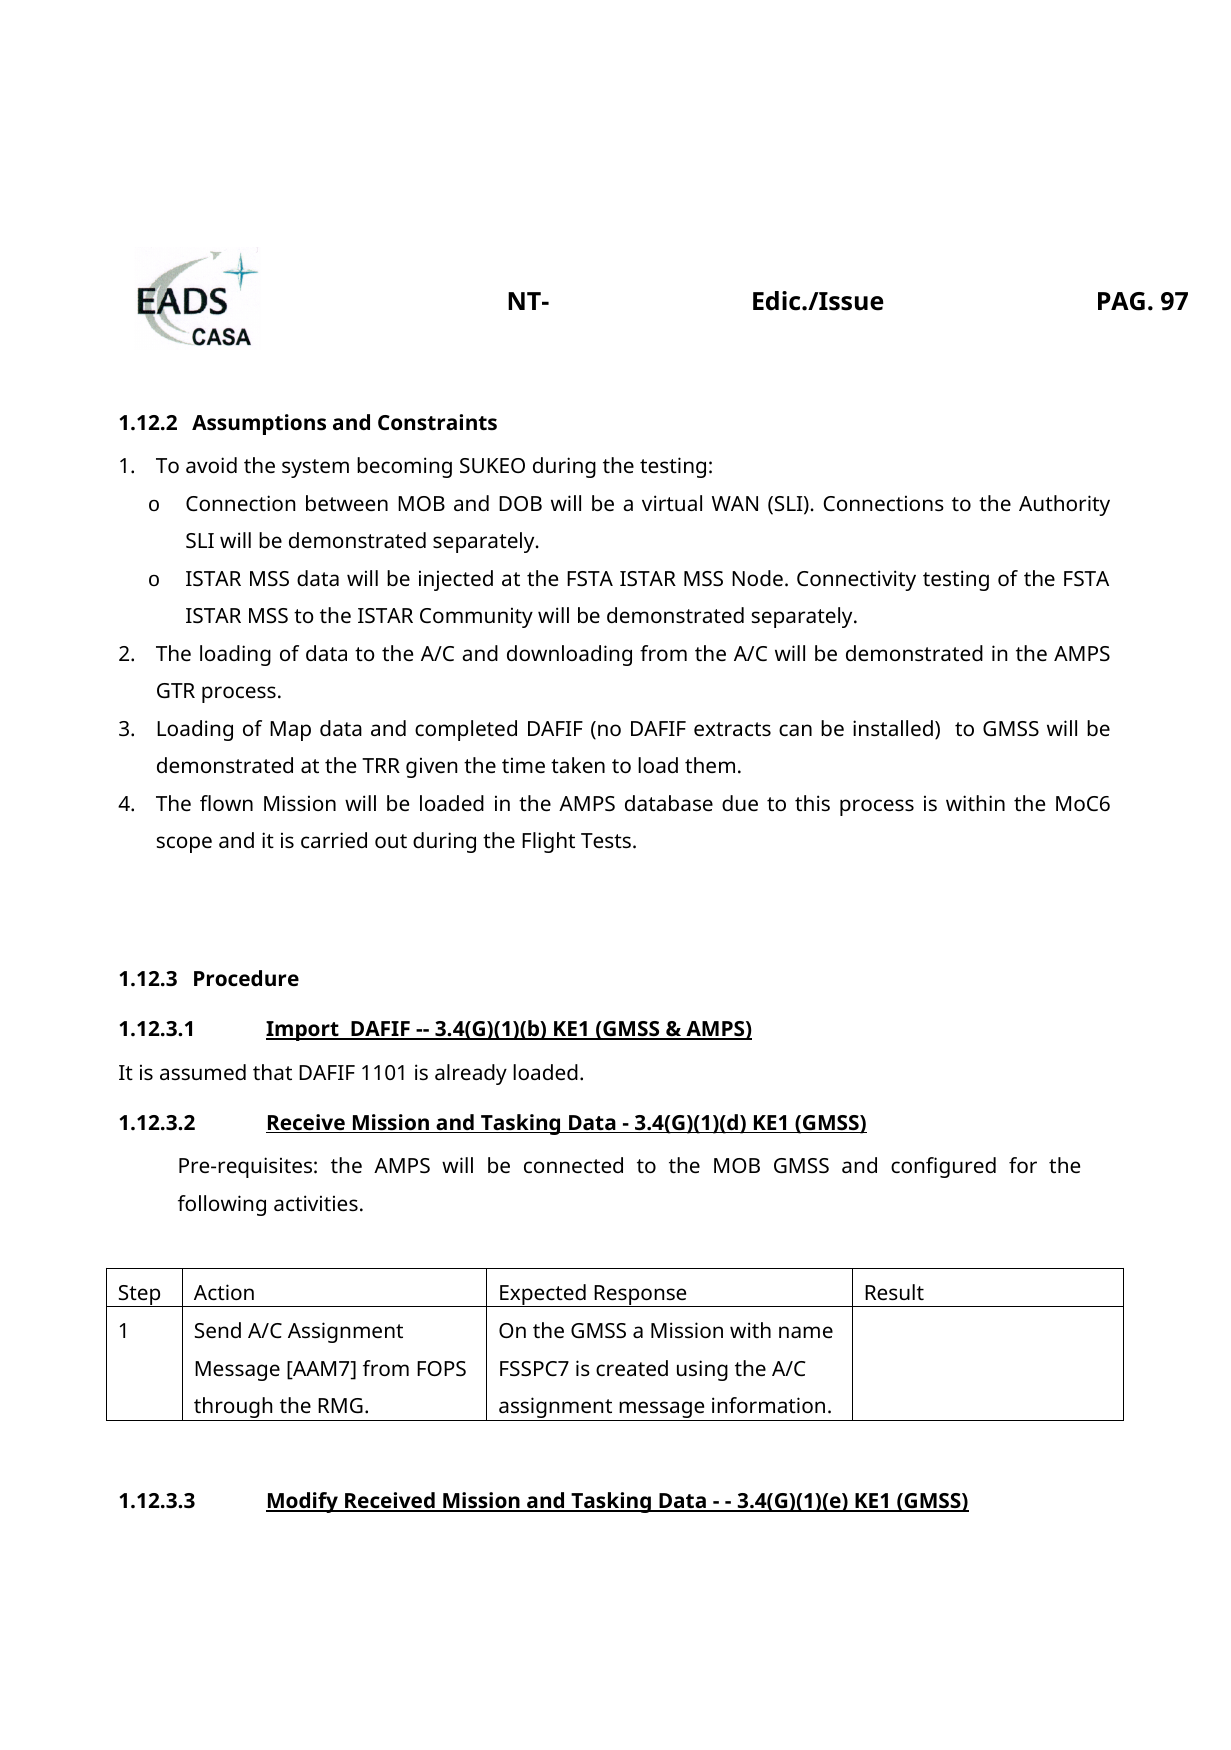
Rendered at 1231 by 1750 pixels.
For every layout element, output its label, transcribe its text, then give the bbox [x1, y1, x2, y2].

table_header Result [853, 1269, 1123, 1306]
picture [134, 247, 261, 350]
table_cell [853, 1307, 1123, 1419]
table_header Action [183, 1269, 486, 1306]
subtitle Import DAFIF -- 3.4(G)(1)(b) KE1 (GMSS & AMPS) [118, 1005, 1083, 1042]
table_cell 1 [107, 1307, 182, 1419]
subtitle Assumptions and Constraints [118, 399, 1083, 436]
text It is assumed that DAFIF 1101 is already loaded. [118, 1049, 1083, 1086]
list The flown Mission will be loaded in the AMPS database due to this process is within the MoC6 scope and it is carried out during the Flight Tests. [118, 780, 1112, 855]
subtitle Procedure [118, 955, 1083, 992]
list To avoid the system becoming SUKEO during the testing: [118, 442, 1112, 480]
table_header Expected Response [487, 1269, 852, 1306]
table_cell Send A/C Assignment Message [AAM7] from FOPS through the RMG. [183, 1307, 486, 1419]
text Pre-requisites: the AMPS will be connected to the MOB GMSS and configured for the following activities. [177, 1142, 1083, 1217]
table_header Step [107, 1269, 182, 1306]
list Connection between MOB and DOB will be a virtual WAN (SLI). Connections to the Authority SLI will be demonstrated separately. [148, 480, 1112, 555]
list The loading of data to the A/C and downloading from the A/C will be demonstrated in the AMPS GTR process. [118, 630, 1112, 705]
subtitle Receive Mission and Tasking Data - 3.4(G)(1)(d) KE1 (GMSS) [118, 1099, 1083, 1136]
list Loading of Map data and completed DAFIF (no DAFIF extracts can be installed) to GMSS will be demonstrated at the TRR given the time taken to load them. [118, 705, 1112, 780]
list ISTAR MSS data will be injected at the FSTA ISTAR MSS Node. Connectivity testing of the FSTA ISTAR MSS to the ISTAR Community will be demonstrated separately. [148, 555, 1112, 630]
table_cell On the GMSS a Mission with name FSSPC7 is created using the A/C assignment message information. [487, 1307, 852, 1419]
subtitle Modify Received Mission and Tasking Data - - 3.4(G)(1)(e) KE1 (GMSS) [118, 1477, 1083, 1514]
